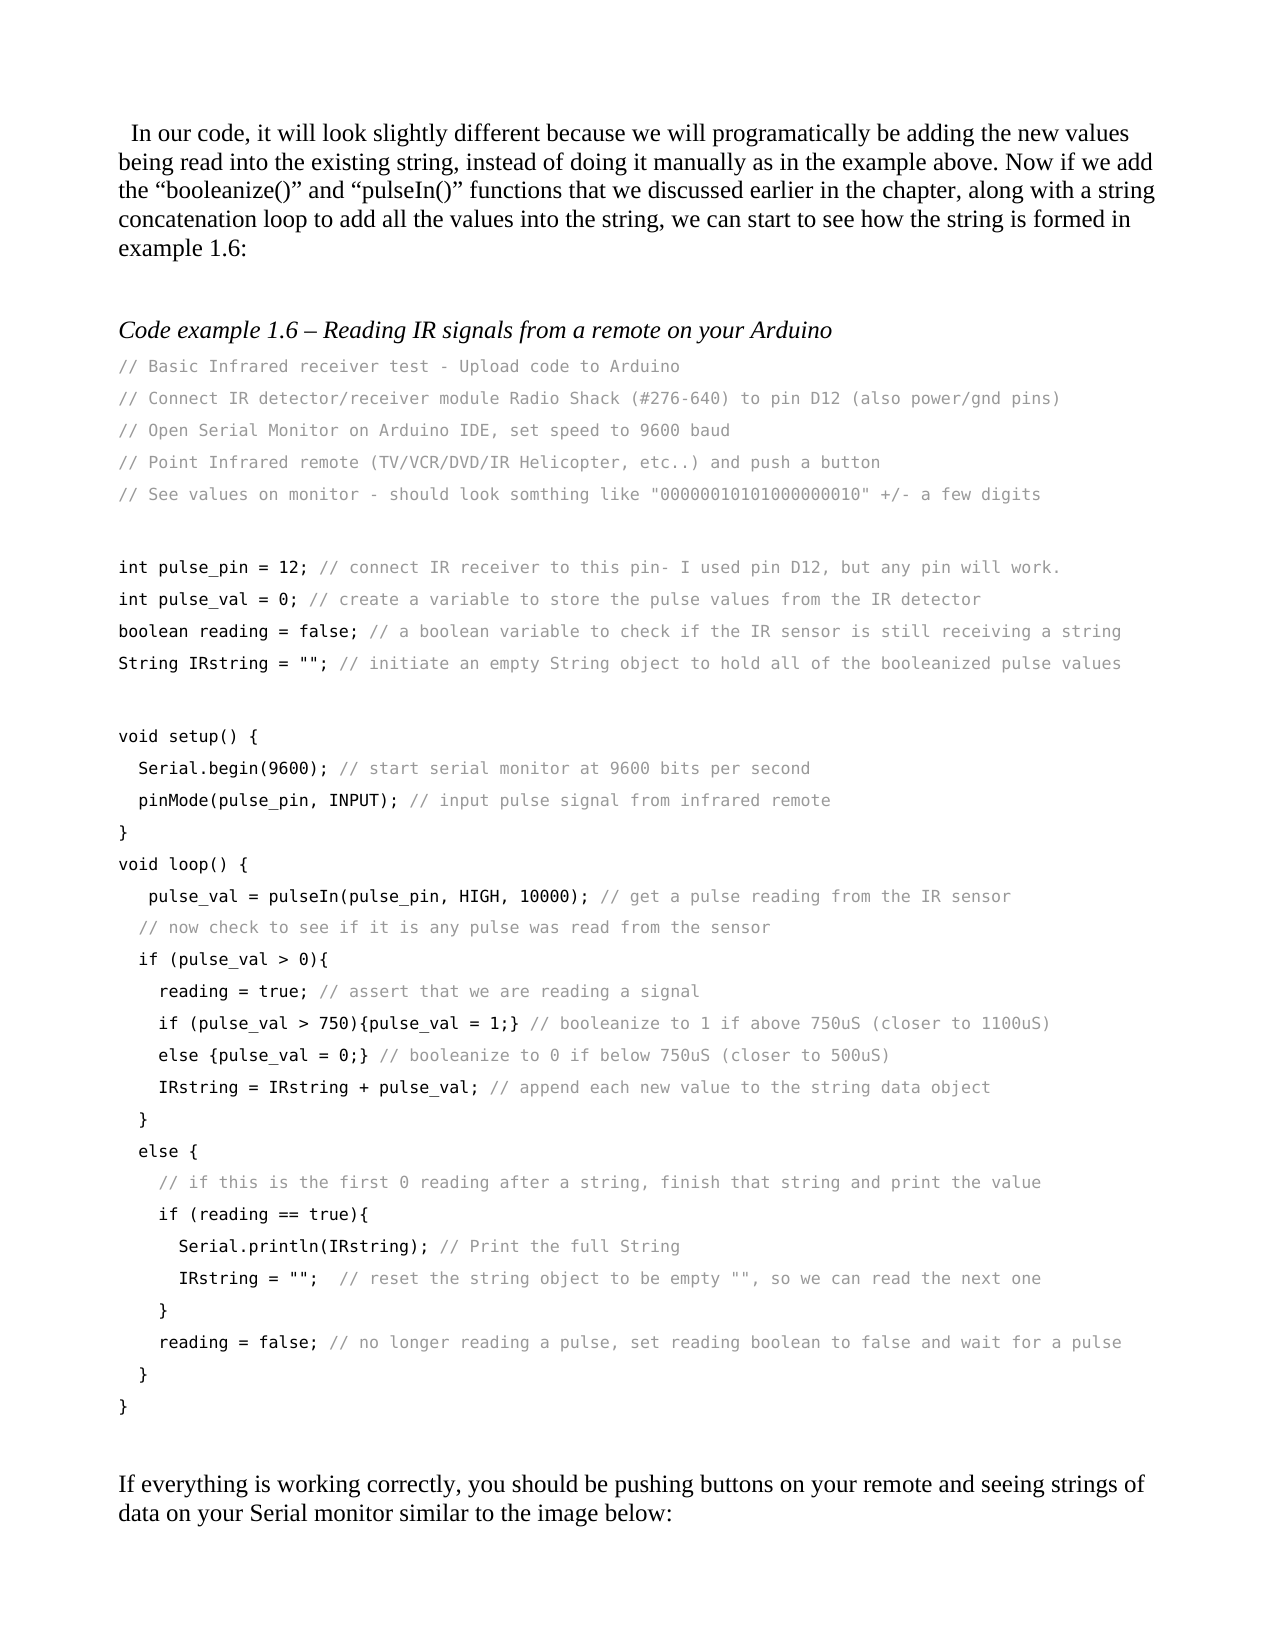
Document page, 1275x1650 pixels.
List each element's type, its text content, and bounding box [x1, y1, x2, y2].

text int pulse_pin = 12; // connect IR receiver to this pin- I used pin D12, but any pin will work. [118, 558, 1157, 577]
text pinMode(pulse_pin, INPUT); // input pulse signal from infrared remote [118, 791, 1157, 810]
text // now check to see if it is any pulse was read from the sensor [118, 918, 1157, 938]
text // if this is the first 0 reading after a string, finish that string and print the value [118, 1173, 1157, 1193]
text } [118, 1364, 1157, 1384]
text else { [118, 1141, 1157, 1161]
text if (pulse_val > 750){pulse_val = 1;} // booleanize to 1 if above 750uS (closer to 1100uS) [118, 1014, 1157, 1033]
text In our code, it will look slightly different because we will programatically be adding the new values being read into the existing string, instead of doing it manually as in the example above. Now if we add the “booleanize()” and “pulseIn()” functions that we discussed earlier in the chapter, along with a string concatenation loop to add all the values into the string, we can start to see how the string is formed in example 1.6: [118, 118, 1157, 262]
text If everything is working correctly, you should be pushing buttons on your remote and seeing strings of data on your Serial monitor similar to the image below: [118, 1469, 1157, 1527]
text reading = true; // assert that we are reading a signal [118, 982, 1157, 1001]
text // Point Infrared remote (TV/VCR/DVD/IR Helicopter, etc..) and push a button [118, 452, 1157, 472]
text // Connect IR detector/receiver module Radio Shack (#276-640) to pin D12 (also power/gnd pins) [118, 389, 1157, 408]
text // Open Serial Monitor on Arduino IDE, set speed to 9600 baud [118, 421, 1157, 440]
text reading = false; // no longer reading a pulse, set reading boolean to false and wait for a pulse [118, 1333, 1157, 1352]
text } [118, 1396, 1157, 1416]
text IRstring = IRstring + pulse_val; // append each new value to the string data object [118, 1078, 1157, 1097]
text // See values on monitor - should look somthing like "00000010101000000010" +/- a few digits [118, 484, 1157, 504]
text void setup() { [118, 727, 1157, 746]
text } [118, 823, 1157, 842]
text void loop() { [118, 854, 1157, 874]
text if (pulse_val > 0){ [118, 950, 1157, 969]
text Code example 1.6 – Reading IR signals from a remote on your Arduino [118, 316, 1157, 344]
text int pulse_val = 0; // create a variable to store the pulse values from the IR detector [118, 590, 1157, 609]
text } [118, 1301, 1157, 1320]
text pulse_val = pulseIn(pulse_pin, HIGH, 10000); // get a pulse reading from the IR sensor [118, 886, 1157, 906]
text else {pulse_val = 0;} // booleanize to 0 if below 750uS (closer to 500uS) [118, 1046, 1157, 1065]
text // Basic Infrared receiver test - Upload code to Arduino [118, 357, 1157, 376]
text IRstring = ""; // reset the string object to be empty "", so we can read the next one [118, 1269, 1157, 1288]
text Serial.begin(9600); // start serial monitor at 9600 bits per second [118, 759, 1157, 778]
text Serial.println(IRstring); // Print the full String [118, 1237, 1157, 1256]
text if (reading == true){ [118, 1205, 1157, 1224]
text String IRstring = ""; // initiate an empty String object to hold all of the booleanized pulse values [118, 653, 1157, 673]
text boolean reading = false; // a boolean variable to check if the IR sensor is still receiving a string [118, 622, 1157, 641]
text } [118, 1109, 1157, 1129]
